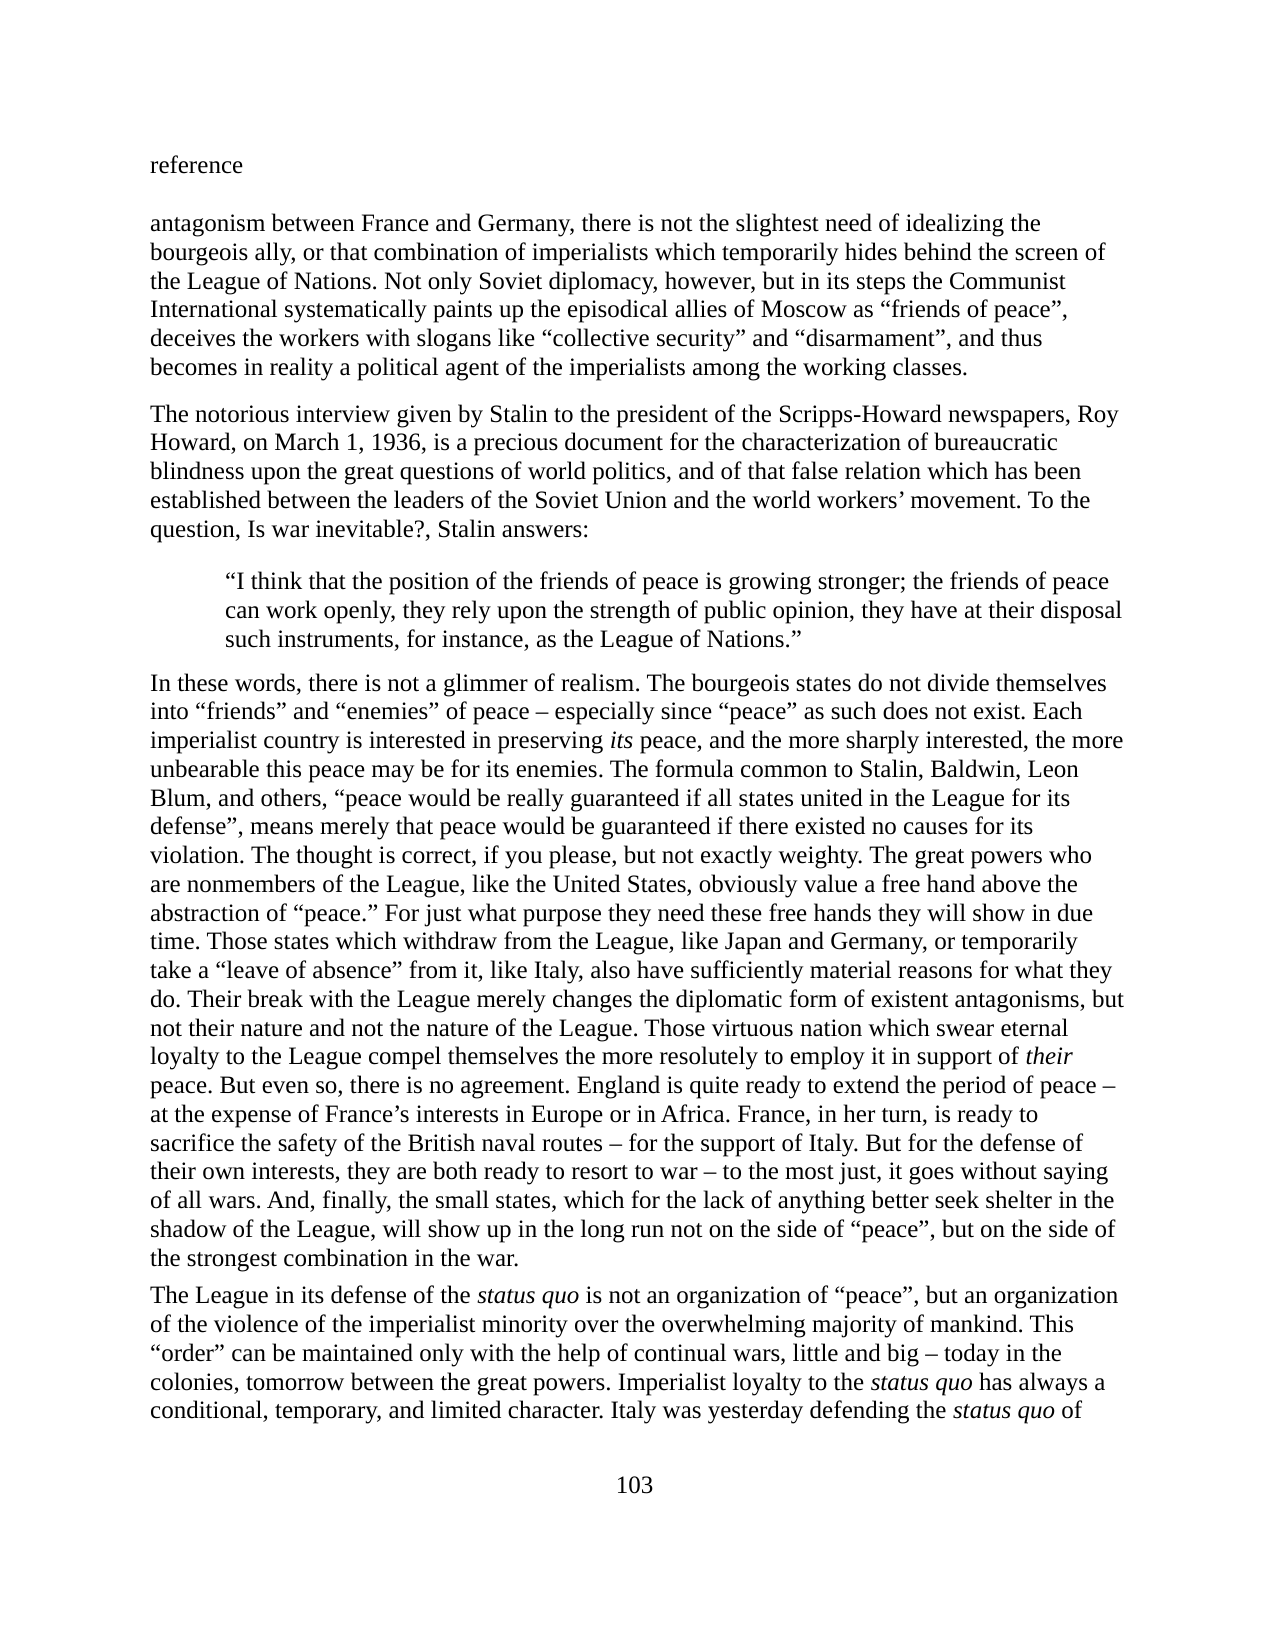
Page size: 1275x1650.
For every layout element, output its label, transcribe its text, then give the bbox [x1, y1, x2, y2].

text In these words, there is not a glimmer of realism. The bourgeois states do not divide themselves into “friends” and “enemies” of peace – especially since “peace” as such does not exist. Each imperialist country is interested in preserving its peace, and the more sharply interested, the more unbearable this peace may be for its enemies. The formula common to Stalin, Baldwin, Leon Blum, and others, “peace would be really guaranteed if all states united in the League for its defense”, means merely that peace would be guaranteed if there existed no causes for its violation. The thought is correct, if you please, but not exactly weighty. The great powers who are nonmembers of the League, like the United States, obviously value a free hand above the abstraction of “peace.” For just what purpose they need these free hands they will show in due time. Those states which withdraw from the League, like Japan and Germany, or temporarily take a “leave of absence” from it, like Italy, also have sufficiently material reasons for what they do. Their break with the League merely changes the diplomatic form of existent antagonisms, but not their nature and not the nature of the League. Those virtuous nation which swear eternal loyalty to the League compel themselves the more resolutely to employ it in support of their peace. But even so, there is no agreement. England is quite ready to extend the period of peace – at the expense of France’s interests in Europe or in Africa. France, in her turn, is ready to sacrifice the safety of the British naval routes – for the support of Italy. But for the defense of their own interests, they are both ready to resort to war – to the most just, it goes without saying of all wars. And, finally, the small states, which for the lack of anything better seek shelter in the shadow of the League, will show up in the long run not on the side of “peace”, but on the side of the strongest combination in the war. [150, 668, 1125, 1271]
text The League in its defense of the status quo is not an organization of “peace”, but an organization of the violence of the imperialist minority over the overwhelming majority of mankind. This “order” can be maintained only with the help of continual wars, little and big – today in the colonies, tomorrow between the great powers. Imperialist loyalty to the status quo has always a conditional, temporary, and limited character. Italy was yesterday defending the status quo of [150, 1280, 1125, 1424]
text antagonism between France and Germany, there is not the slightest need of idealizing the bourgeois ally, or that combination of imperialists which temporarily hides behind the screen of the League of Nations. Not only Soviet diplomacy, however, but in its steps the Communist International systematically paints up the episodical allies of Moscow as “friends of peace”, deceives the workers with slogans like “collective security” and “disarmament”, and thus becomes in reality a political agent of the imperialists among the working classes. [150, 208, 1125, 381]
text The notorious interview given by Stalin to the president of the Scripps-Howard newspapers, Roy Howard, on March 1, 1936, is a precious document for the characterization of bureaucratic blindness upon the great questions of world politics, and of that false relation which has been established between the leaders of the Soviet Union and the world workers’ movement. To the question, Is war inevitable?, Stalin answers: [150, 399, 1125, 542]
text “I think that the position of the friends of peace is growing stronger; the friends of peace can work openly, they rely upon the strength of public opinion, they have at their disposal such instruments, for instance, as the League of Nations.” [225, 566, 1125, 653]
